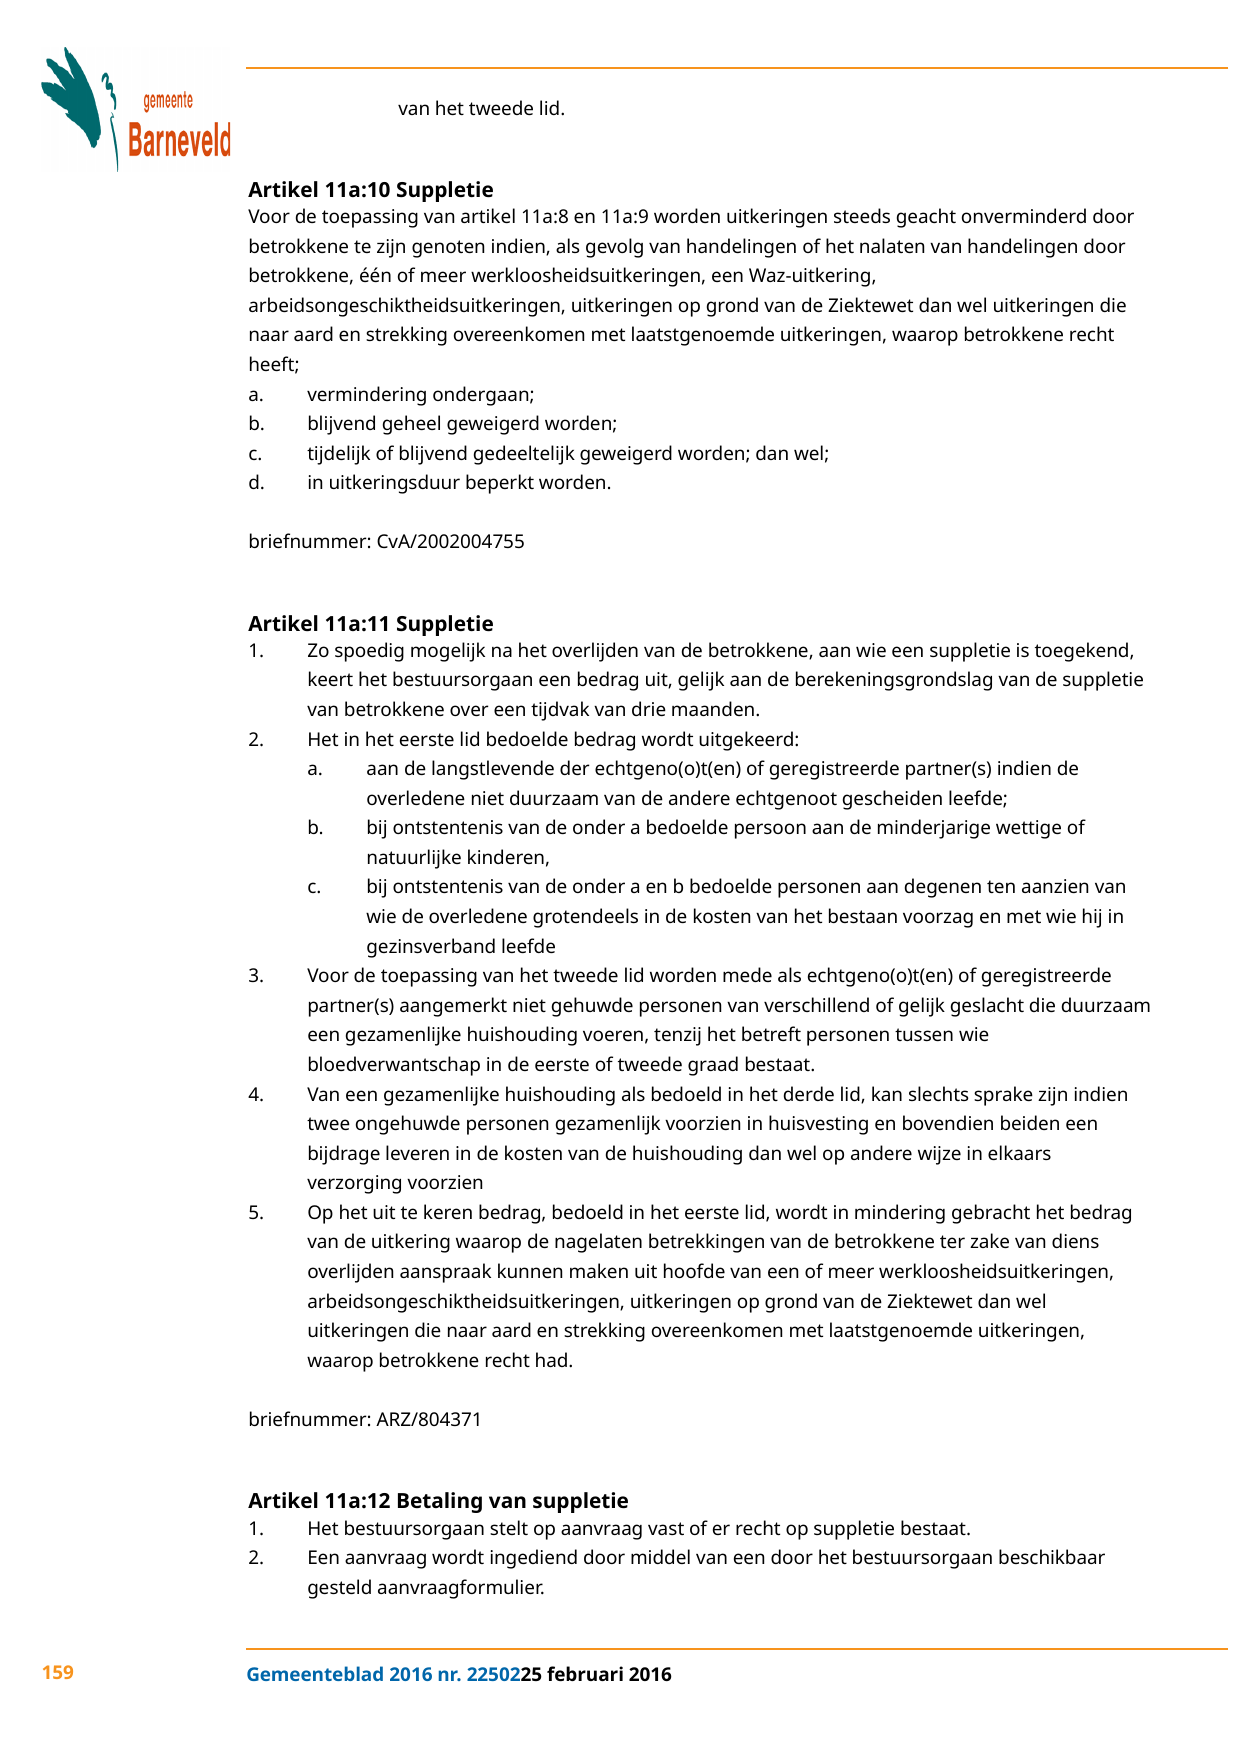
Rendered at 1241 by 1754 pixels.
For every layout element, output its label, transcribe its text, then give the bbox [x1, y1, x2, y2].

list in uitkeringsduur beperkt worden. [248, 469, 1152, 495]
text Artikel 11a:12 Betaling van suppletie [248, 1486, 1152, 1515]
text Artikel 11a:11 Suppletie [248, 609, 1152, 637]
text Artikel 11a:10 Suppletie [248, 175, 1152, 203]
text Voor de toepassing van artikel 11a:8 en 11a:9 worden uitkeringen steeds geacht onverminderd door betrokkene te zijn genoten indien, als gevolg van handelingen of het nalaten van handelingen door betrokkene, één of meer werkloosheidsuitkeringen, een Waz-uitkering, arbeidsongeschiktheidsuitkeringen, uitkeringen op grond van de Ziektewet dan wel uitkeringen die naar aard en strekking overeenkomen met laatstgenoemde uitkeringen, waarop betrokkene recht heeft; [248, 203, 1152, 377]
list bij ontstentenis van de onder a en b bedoelde personen aan degenen ten aanzien van wie de overledene grotendeels in de kosten van het bestaan voorzag en met wie hij in gezinsverband leefde [307, 874, 1152, 959]
list van het tweede lid. [361, 95, 1152, 121]
text briefnummer: ARZ/804371 [248, 1406, 1152, 1432]
list Een aanvraag wordt ingediend door middel van een door het bestuursorgaan beschikbaar gesteld aanvraagformulier. [248, 1544, 1152, 1599]
list aan de langstlevende der echtgeno(o)t(en) of geregistreerde partner(s) indien de overledene niet duurzaam van de andere echtgenoot gescheiden leefde; [307, 755, 1152, 811]
list bij ontstentenis van de onder a bedoelde persoon aan de minderjarige wettige of natuurlijke kinderen, [307, 814, 1152, 870]
list Van een gezamenlijke huishouding als bedoeld in het derde lid, kan slechts sprake zijn indien twee ongehuwde personen gezamenlijk voorzien in huisvesting en bovendien beiden een bijdrage leveren in de kosten van de huishouding dan wel op andere wijze in elkaars verzorging voorzien [248, 1081, 1152, 1195]
picture [41, 47, 231, 172]
list tijdelijk of blijvend gedeeltelijk geweigerd worden; dan wel; [248, 440, 1152, 466]
list blijvend geheel geweigerd worden; [248, 410, 1152, 436]
text briefnummer: CvA/2002004755 [248, 529, 1152, 554]
list Op het uit te keren bedrag, bedoeld in het eerste lid, wordt in mindering gebracht het bedrag van de uitkering waarop de nagelaten betrekkingen van de betrokkene ter zake van diens overlijden aanspraak kunnen maken uit hoofde van een of meer werkloosheidsuitkeringen, arbeidsongeschiktheidsuitkeringen, uitkeringen op grond van de Ziektewet dan wel uitkeringen die naar aard en strekking overeenkomen met laatstgenoemde uitkeringen, waarop betrokkene recht had. [248, 1199, 1152, 1373]
list Voor de toepassing van het tweede lid worden mede als echtgeno(o)t(en) of geregistreerde partner(s) aangemerkt niet gehuwde personen van verschillend of gelijk geslacht die duurzaam een gezamenlijke huishouding voeren, tenzij het betreft personen tussen wie bloedverwantschap in de eerste of tweede graad bestaat. [248, 962, 1152, 1077]
list Het in het eerste lid bedoelde bedrag wordt uitgekeerd: [248, 726, 1152, 752]
list Zo spoedig mogelijk na het overlijden van de betrokkene, aan wie een suppletie is toegekend, keert het bestuursorgaan een bedrag uit, gelijk aan de berekeningsgrondslag van de suppletie van betrokkene over een tijdvak van drie maanden. [248, 637, 1152, 722]
list Het bestuursorgaan stelt op aanvraag vast of er recht op suppletie bestaat. [248, 1515, 1152, 1540]
list vermindering ondergaan; [248, 381, 1152, 406]
